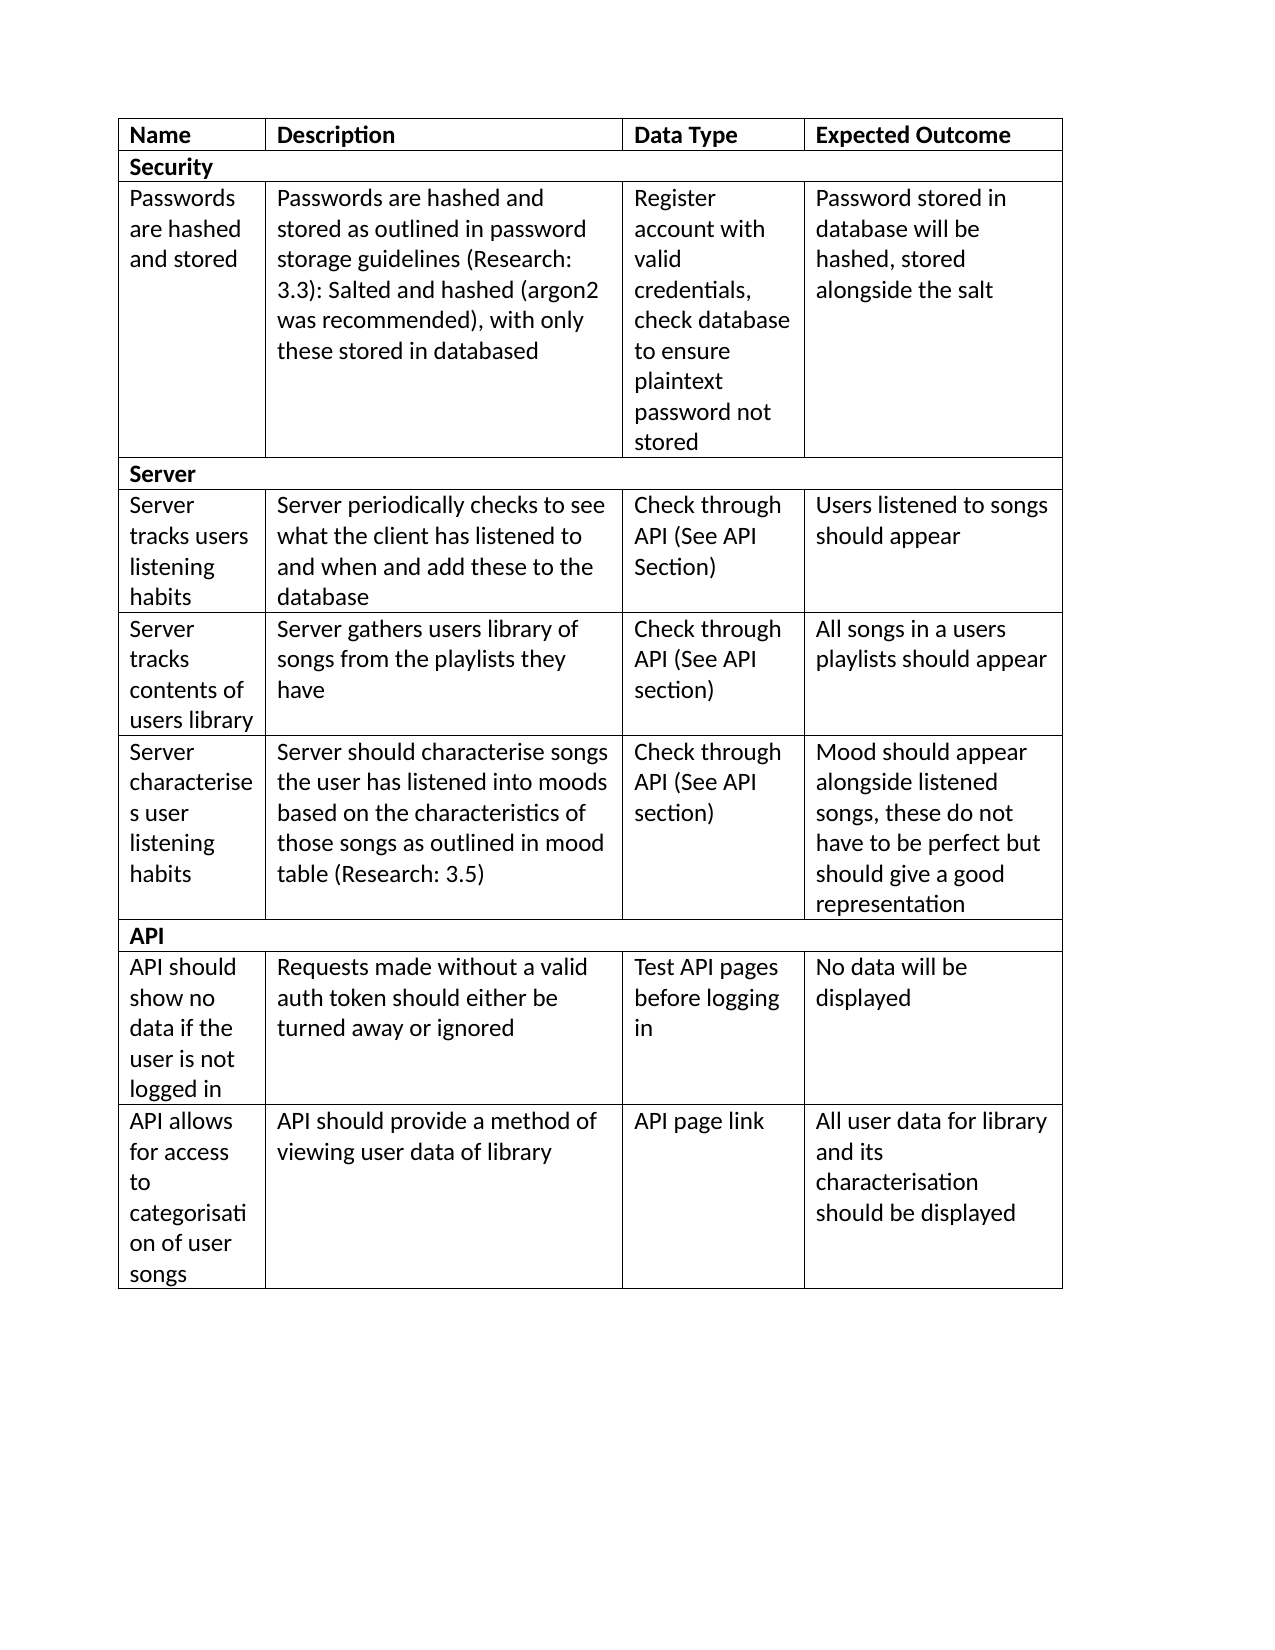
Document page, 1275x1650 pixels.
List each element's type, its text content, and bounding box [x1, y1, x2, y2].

table_cell API should provide a method of viewing user data of library [266, 1105, 622, 1288]
table_cell All songs in a users playlists should appear [805, 613, 1062, 735]
table_header Name [119, 119, 265, 150]
table_cell Requests made without a valid auth token should either be turned away or ignored [266, 952, 622, 1104]
table_cell Test API pages before logging in [623, 952, 804, 1104]
table_cell API [119, 920, 1062, 951]
table_cell Check through API (See API section) [623, 736, 804, 919]
table_header Description [266, 119, 622, 150]
table_cell Check through API (See API section) [623, 613, 804, 735]
table_cell No data will be displayed [805, 952, 1062, 1104]
table_cell Security [119, 151, 1062, 181]
table_cell Check through API (See API Section) [623, 490, 804, 612]
table_header Data Type [623, 119, 804, 150]
table_cell Server [119, 458, 1062, 488]
table_cell Server characterises user listening habits [119, 736, 265, 919]
table_cell Server should characterise songs the user has listened into moods based on the characteristics of those songs as outlined in mood table (Research: 3.5) [266, 736, 622, 919]
table_cell Server tracks users listening habits [119, 490, 265, 612]
table_cell Users listened to songs should appear [805, 490, 1062, 612]
table_cell API should show no data if the user is not logged in [119, 952, 265, 1104]
table_cell Server gathers users library of songs from the playlists they have [266, 613, 622, 735]
table_cell Password stored in database will be hashed, stored alongside the salt [805, 182, 1062, 457]
table_cell Passwords are hashed and stored [119, 182, 265, 457]
table_cell All user data for library and its characterisation should be displayed [805, 1105, 1062, 1288]
table_header Expected Outcome [805, 119, 1062, 150]
table_cell Passwords are hashed and stored as outlined in password storage guidelines (Research: 3.3): Salted and hashed (argon2 was recommended), with only these stored in databased [266, 182, 622, 457]
table_cell Mood should appear alongside listened songs, these do not have to be perfect but should give a good representation [805, 736, 1062, 919]
table_cell Server periodically checks to see what the client has listened to and when and add these to the database [266, 490, 622, 612]
table_cell API allows for access to categorisation of user songs [119, 1105, 265, 1288]
table_cell Register account with valid credentials, check database to ensure plaintext password not stored [623, 182, 804, 457]
table_cell Server tracks contents of users library [119, 613, 265, 735]
table_cell API page link [623, 1105, 804, 1288]
